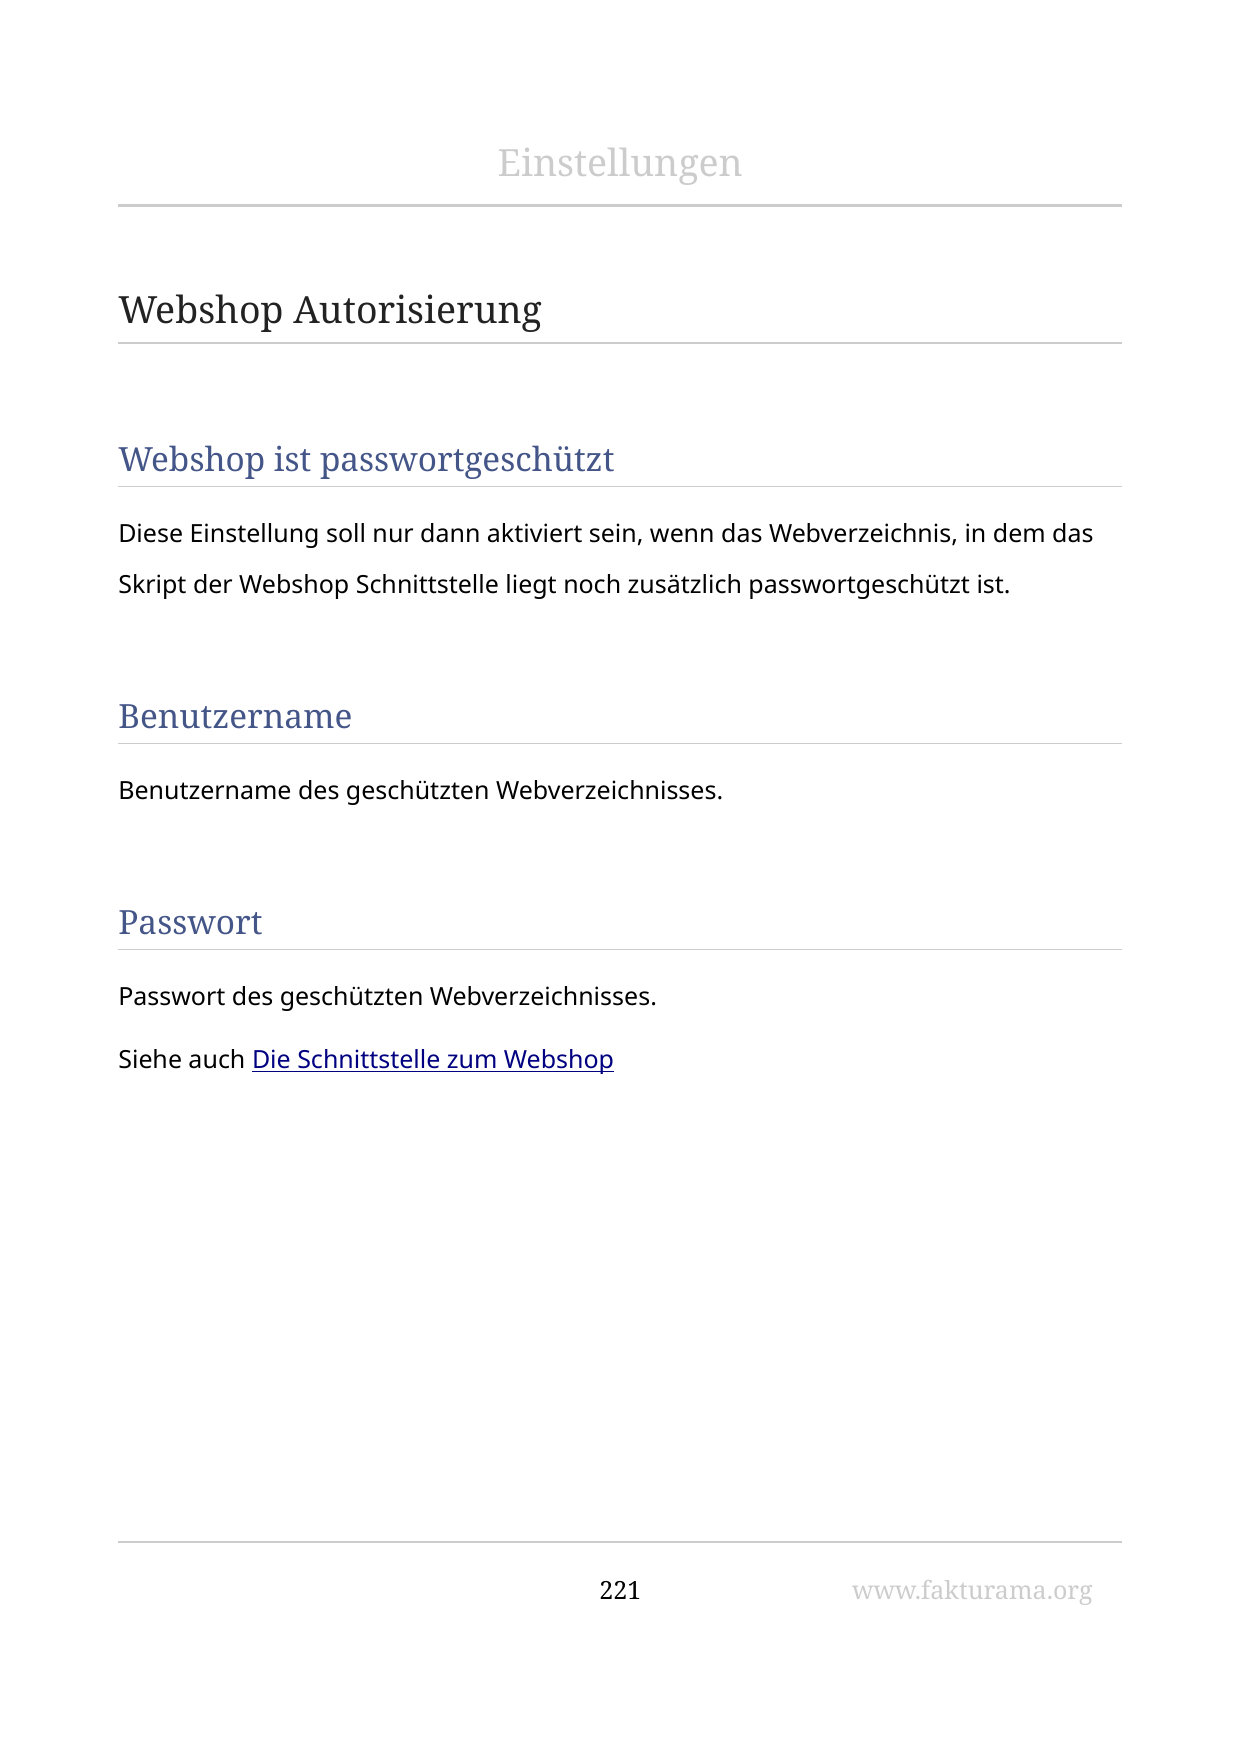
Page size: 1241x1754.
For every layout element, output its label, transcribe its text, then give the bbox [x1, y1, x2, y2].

subtitle Passwort [118, 898, 1122, 949]
text Passwort des geschützten Webverzeichnisses. [118, 978, 1122, 1012]
subtitle Webshop ist passwortgeschützt [118, 436, 1122, 486]
text Benutzername des geschützten Webverzeichnisses. [118, 772, 1122, 806]
subtitle Benutzername [118, 693, 1122, 743]
subtitle Webshop Autorisierung [118, 283, 1122, 342]
text Diese Einstellung soll nur dann aktiviert sein, wenn das Webverzeichnis, in dem das Skript der Webshop Schnittstelle liegt noch zusätzlich passwortgeschützt ist. [118, 516, 1122, 601]
text Siehe auch Die Schnittstelle zum Webshop [118, 1042, 1122, 1076]
